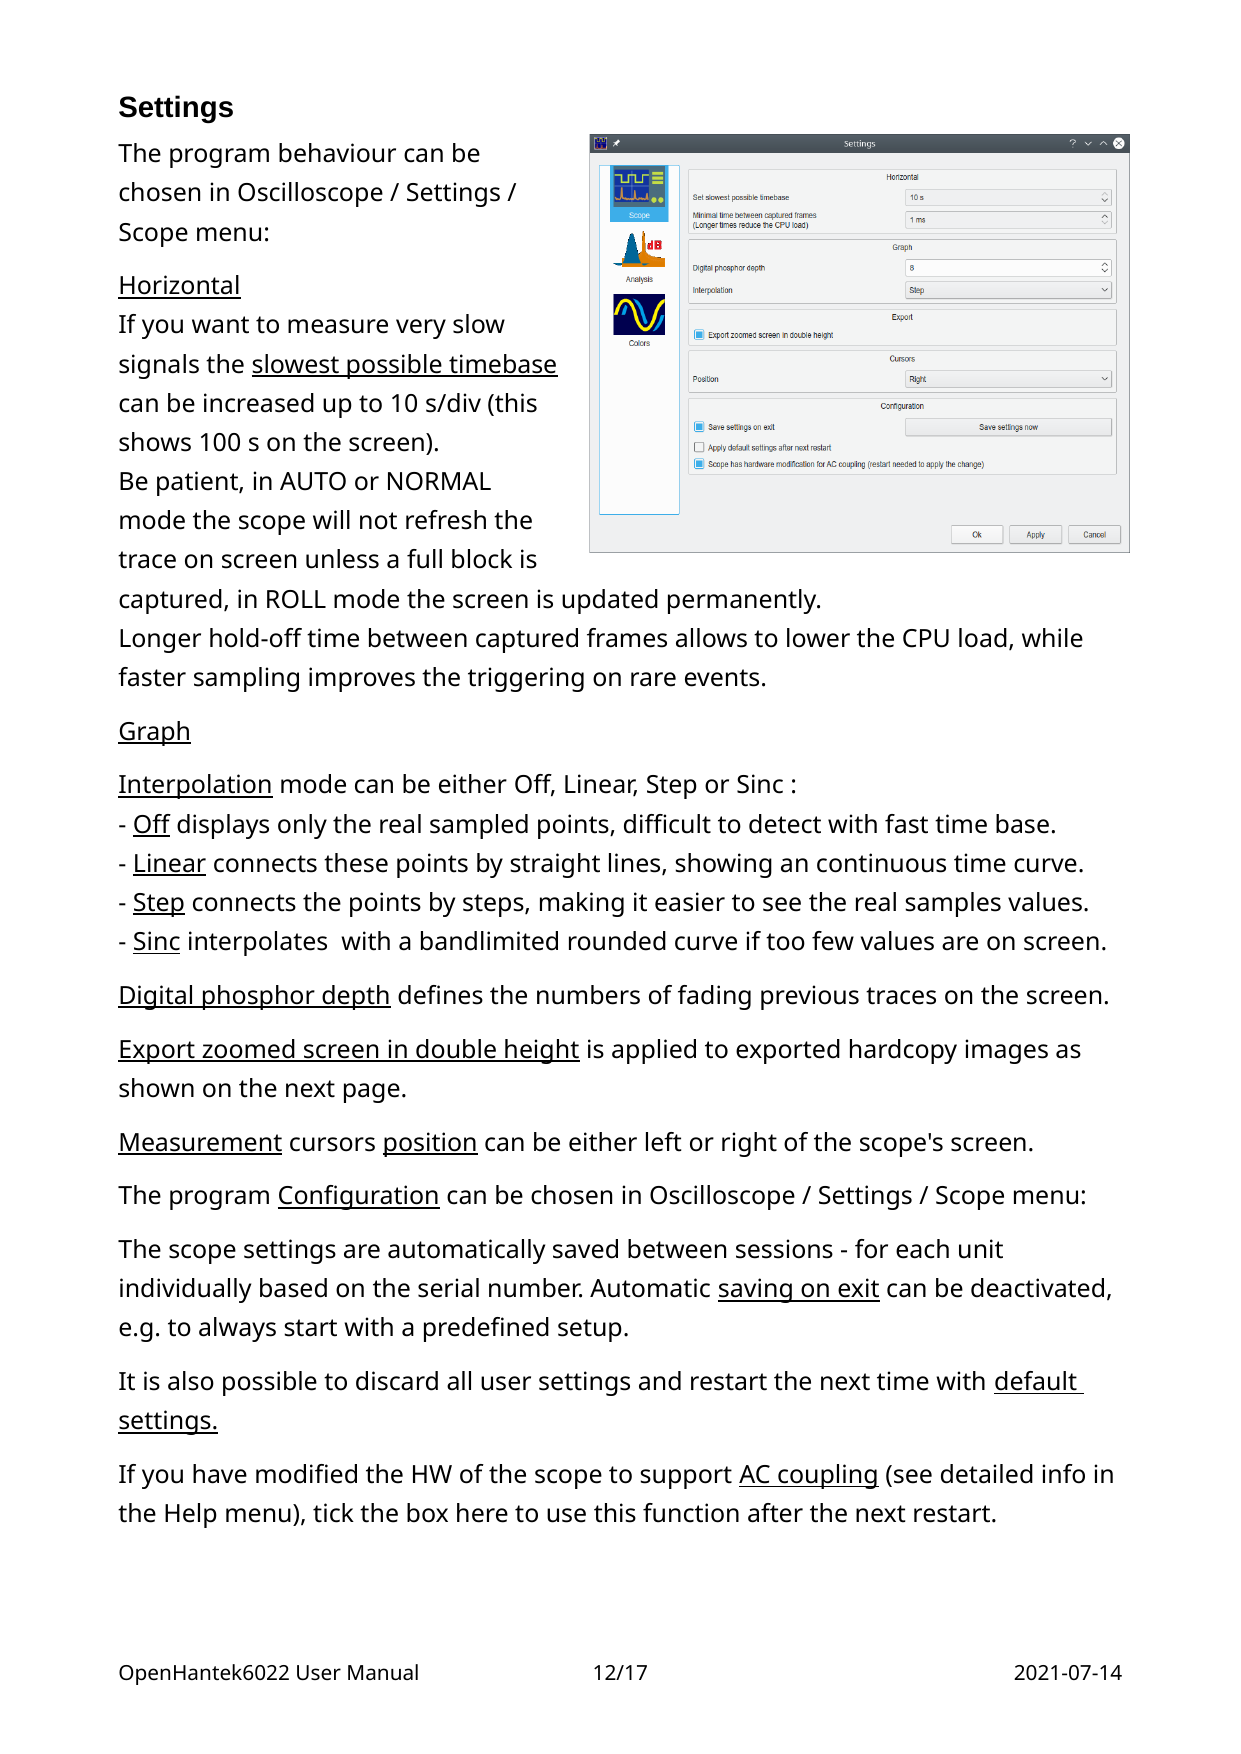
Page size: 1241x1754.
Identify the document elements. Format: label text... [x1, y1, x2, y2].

subtitle Digital phosphor depth defines the numbers of fading previous traces on the screen. [118, 977, 1122, 1012]
subtitle Measurement cursors position can be either left or right of the scope's screen. [118, 1124, 1122, 1158]
picture [589, 134, 1130, 553]
subtitle Export zoomed screen in double height is applied to exported hardcopy images as shown on the next page. [118, 1031, 1122, 1104]
subtitle Horizontal If you want to measure very slow signals the slowest possible timebase can be increased up to 10 s/div (this shows 100 s on the screen). Be patient, in AUTO or NORMAL mode the scope will not refresh the trace on screen unless a full block is captured, in ROLL mode the screen is updated permanently. Longer hold-off time between captured frames allows to lower the CPU load, while faster sampling improves the triggering on rare events. [118, 553, 1122, 694]
subtitle The program behaviour can be chosen in Oscilloscope / Settings / Scope menu: [118, 136, 589, 248]
subtitle The program Configuration can be chosen in Oscilloscope / Settings / Scope menu: [118, 1178, 1122, 1212]
subtitle Graph [118, 713, 1122, 747]
subtitle Settings [118, 89, 1122, 123]
subtitle The scope settings are automatically saved between sessions - for each unit individually based on the serial number. Automatic saving on exit can be deactivated, e.g. to always start with a predefined setup. [118, 1232, 1122, 1344]
subtitle If you have modified the HW of the scope to support AC coupling (see detailed info in the Help menu), tick the box here to use this function after the next restart. [118, 1457, 1122, 1530]
subtitle Interpolation mode can be either Off, Linear, Step or Sinc : - Off displays only the real sampled points, difficult to detect with fast time base. - Linear connects these points by straight lines, showing an continuous time curve. - Step connects the points by steps, making it easier to see the real samples values. - Sinc interpolates with a bandlimited rounded curve if too few values are on screen. [118, 767, 1122, 958]
subtitle It is also possible to discard all user settings and restart the next time with default settings. [118, 1364, 1122, 1437]
